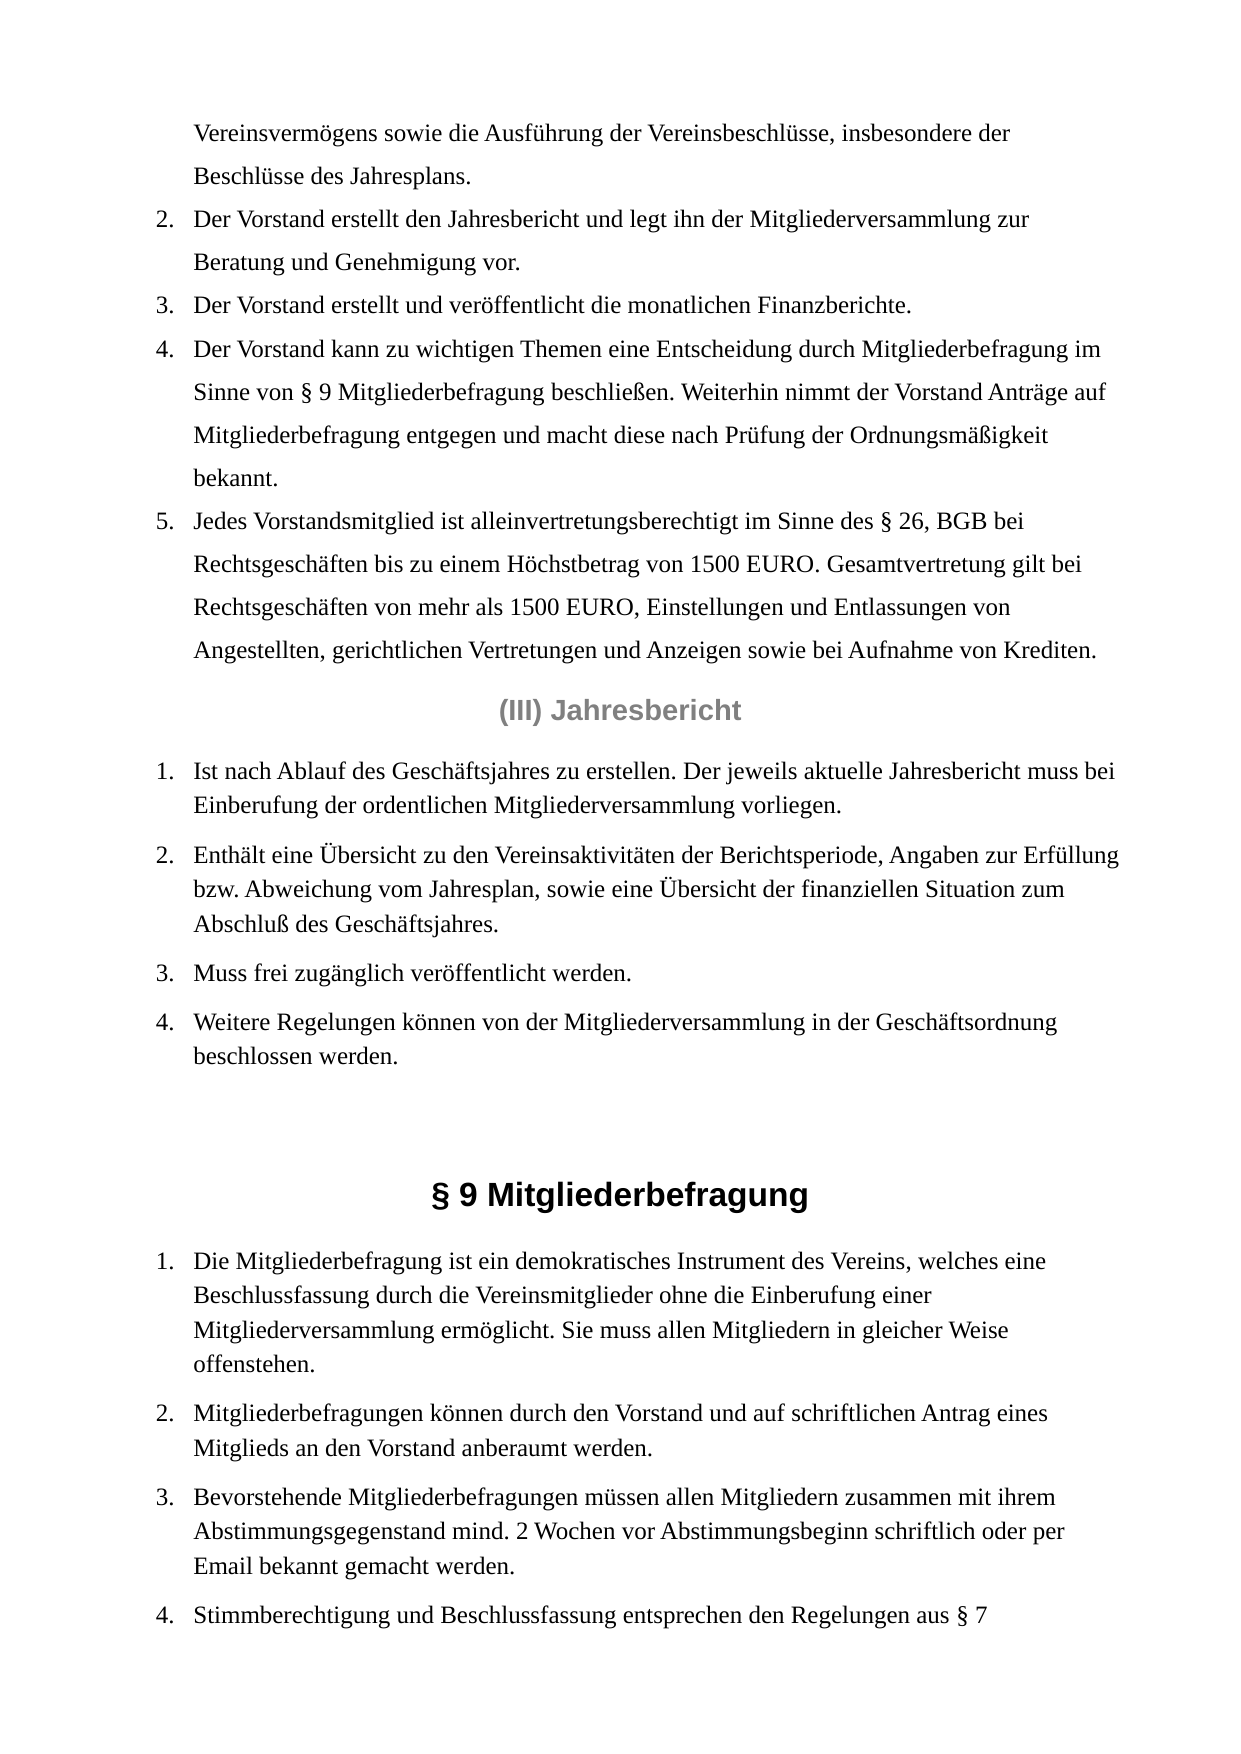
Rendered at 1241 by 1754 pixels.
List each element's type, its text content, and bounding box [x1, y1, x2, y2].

list Die Mitgliederbefragung ist ein demokratisches Instrument des Vereins, welches eine Beschlussfassung durch die Vereinsmitglieder ohne die Einberufung einer Mitgliederversammlung ermöglicht. Sie muss allen Mitgliedern in gleicher Weise offenstehen. [156, 1246, 1122, 1378]
list Mitgliederbefragungen können durch den Vorstand und auf schriftlichen Antrag eines Mitglieds an den Vorstand anberaumt werden. [156, 1398, 1122, 1461]
list Jedes Vorstandsmitglied ist alleinvertretungsberechtigt im Sinne des § 26, BGB bei Rechtsgeschäften bis zu einem Höchstbetrag von 1500 EURO. Gesamtvertretung gilt bei Rechtsgeschäften von mehr als 1500 EURO, Einstellungen und Entlassungen von Angestellten, gerichtlichen Vertretungen und Anzeigen sowie bei Aufnahme von Krediten. [156, 506, 1122, 664]
list Der Vorstand erstellt den Jahresbericht und legt ihn der Mitgliederversammlung zur Beratung und Genehmigung vor. [156, 204, 1122, 276]
list Der Vorstand kann zu wichtigen Themen eine Entscheidung durch Mitgliederbefragung im Sinne von § 9 Mitgliederbefragung beschließen. Weiterhin nimmt der Vorstand Anträge auf Mitgliederbefragung entgegen und macht diese nach Prüfung der Ordnungsmäßigkeit bekannt. [156, 334, 1122, 492]
list Muss frei zugänglich veröffentlicht werden. [156, 958, 1122, 986]
list Bevorstehende Mitgliederbefragungen müssen allen Mitgliedern zusammen mit ihrem Abstimmungsgegenstand mind. 2 Wochen vor Abstimmungsbeginn schriftlich oder per Email bekannt gemacht werden. [156, 1482, 1122, 1579]
subtitle § 9 Mitgliederbefragung [118, 1175, 1122, 1214]
list Weitere Regelungen können von der Mitgliederversammlung in der Geschäftsordnung beschlossen werden. [156, 1007, 1122, 1070]
list Der Vorstand erstellt und veröffentlicht die monatlichen Finanzberichte. [156, 291, 1122, 319]
subtitle (III) Jahresbericht [118, 693, 1122, 727]
list Enthält eine Übersicht zu den Vereinsaktivitäten der Berichtsperiode, Angaben zur Erfüllung bzw. Abweichung vom Jahresplan, sowie eine Übersicht der finanziellen Situation zum Abschluß des Geschäftsjahres. [156, 840, 1122, 937]
list Stimmberechtigung und Beschlussfassung entsprechen den Regelungen aus § 7 [156, 1600, 1122, 1628]
list Ist nach Ablauf des Geschäftsjahres zu erstellen. Der jeweils aktuelle Jahresbericht muss bei Einberufung der ordentlichen Mitgliederversammlung vorliegen. [156, 756, 1122, 819]
list Vereinsvermögens sowie die Ausführung der Vereinsbeschlüsse, insbesondere der Beschlüsse des Jahresplans. [156, 118, 1122, 190]
